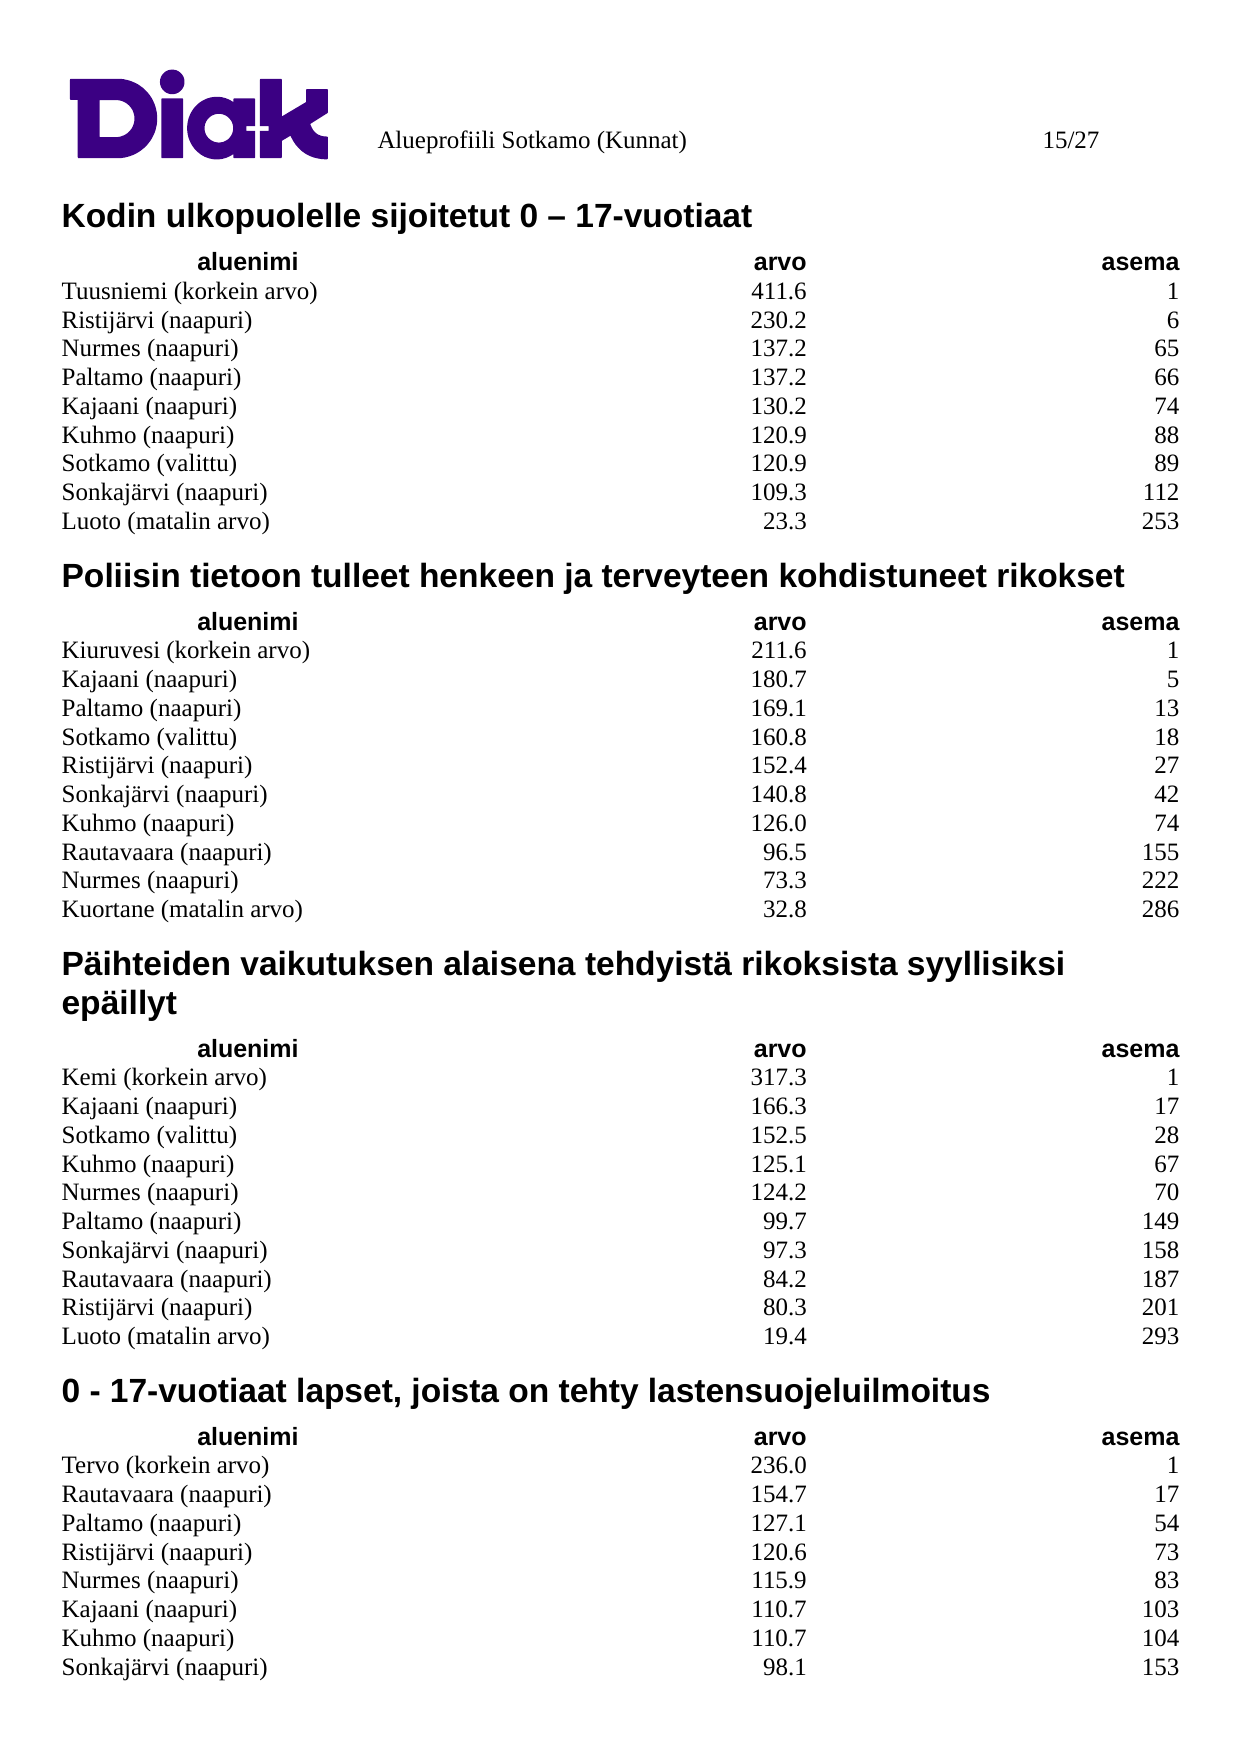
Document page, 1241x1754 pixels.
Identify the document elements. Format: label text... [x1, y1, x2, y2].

table_cell 32.8 [434, 894, 806, 923]
table_cell Paltamo (naapuri) [61, 362, 434, 391]
subtitle Kodin ulkopuolelle sijoitetut 0 – 17-vuotiaat [61, 196, 1179, 235]
table_cell Kuhmo (naapuri) [61, 1623, 434, 1652]
table_cell 65 [806, 334, 1179, 362]
table_cell 211.6 [434, 636, 806, 664]
table_cell 23.3 [434, 506, 806, 535]
table_cell 120.9 [434, 420, 806, 448]
table_cell 67 [806, 1149, 1179, 1177]
table_cell 201 [806, 1293, 1179, 1321]
table_cell 126.0 [434, 808, 806, 837]
table_cell 124.2 [434, 1178, 806, 1206]
table_cell Sotkamo (valittu) [61, 1120, 434, 1149]
table_cell 152.5 [434, 1120, 806, 1149]
table_cell 166.3 [434, 1091, 806, 1120]
table_cell 98.1 [434, 1652, 806, 1681]
table_cell Nurmes (naapuri) [61, 866, 434, 894]
table_header asema [806, 1034, 1179, 1062]
table_cell 17 [806, 1479, 1179, 1508]
table_cell Nurmes (naapuri) [61, 334, 434, 362]
table_cell Nurmes (naapuri) [61, 1178, 434, 1206]
table_header arvo [434, 247, 806, 276]
table_cell 169.1 [434, 693, 806, 722]
table_cell 137.2 [434, 334, 806, 362]
table_cell Tervo (korkein arvo) [61, 1451, 434, 1479]
table_cell Sonkajärvi (naapuri) [61, 1235, 434, 1264]
table_cell 411.6 [434, 276, 806, 305]
table_cell 160.8 [434, 722, 806, 751]
table_cell 70 [806, 1178, 1179, 1206]
table_cell 28 [806, 1120, 1179, 1149]
table_header arvo [434, 607, 806, 636]
table_header aluenimi [61, 1422, 434, 1451]
table_header arvo [434, 1422, 806, 1451]
table_cell Sonkajärvi (naapuri) [61, 779, 434, 808]
table_cell Paltamo (naapuri) [61, 1508, 434, 1537]
table_cell 103 [806, 1594, 1179, 1623]
table_cell 84.2 [434, 1264, 806, 1292]
table_cell Ristijärvi (naapuri) [61, 1293, 434, 1321]
table_cell Nurmes (naapuri) [61, 1566, 434, 1594]
subtitle 0 - 17-vuotiaat lapset, joista on tehty lastensuojeluilmoitus [61, 1371, 1179, 1409]
table_cell Rautavaara (naapuri) [61, 1479, 434, 1508]
table_cell 13 [806, 693, 1179, 722]
table_cell Luoto (matalin arvo) [61, 506, 434, 535]
table_cell 222 [806, 866, 1179, 894]
table_cell 230.2 [434, 305, 806, 333]
table_cell Ristijärvi (naapuri) [61, 305, 434, 333]
table_cell 286 [806, 894, 1179, 923]
table_cell 253 [806, 506, 1179, 535]
table_cell Sotkamo (valittu) [61, 449, 434, 477]
table_cell 19.4 [434, 1321, 806, 1350]
table_cell 120.6 [434, 1537, 806, 1566]
table_cell 110.7 [434, 1594, 806, 1623]
table_cell 1 [806, 1063, 1179, 1091]
table_cell 6 [806, 305, 1179, 333]
table_cell 97.3 [434, 1235, 806, 1264]
table_cell Kuhmo (naapuri) [61, 1149, 434, 1177]
table_cell 187 [806, 1264, 1179, 1292]
table_cell 88 [806, 420, 1179, 448]
table_header asema [806, 607, 1179, 636]
table_cell 89 [806, 449, 1179, 477]
table_cell 17 [806, 1091, 1179, 1120]
table_cell 66 [806, 362, 1179, 391]
table_cell Ristijärvi (naapuri) [61, 1537, 434, 1566]
table_cell 1 [806, 1451, 1179, 1479]
table_cell 80.3 [434, 1293, 806, 1321]
table_cell 112 [806, 477, 1179, 506]
table_cell 42 [806, 779, 1179, 808]
table_cell 104 [806, 1623, 1179, 1652]
table_cell 99.7 [434, 1206, 806, 1235]
table_header asema [806, 247, 1179, 276]
subtitle Päihteiden vaikutuksen alaisena tehdyistä rikoksista syyllisiksi epäillyt [61, 944, 1179, 1021]
table_cell 109.3 [434, 477, 806, 506]
table_cell 1 [806, 276, 1179, 305]
table_cell 27 [806, 751, 1179, 779]
table_cell 18 [806, 722, 1179, 751]
table_cell 1 [806, 636, 1179, 664]
table_cell Kajaani (naapuri) [61, 391, 434, 420]
table_cell Sotkamo (valittu) [61, 722, 434, 751]
table_cell 180.7 [434, 664, 806, 693]
table_cell 5 [806, 664, 1179, 693]
table_cell Kuhmo (naapuri) [61, 420, 434, 448]
table_cell 54 [806, 1508, 1179, 1537]
table_cell 152.4 [434, 751, 806, 779]
table_cell Paltamo (naapuri) [61, 693, 434, 722]
table_cell 140.8 [434, 779, 806, 808]
table_cell 155 [806, 837, 1179, 866]
table_cell Kajaani (naapuri) [61, 664, 434, 693]
table_cell Kuhmo (naapuri) [61, 808, 434, 837]
table_cell Sonkajärvi (naapuri) [61, 477, 434, 506]
table_header aluenimi [61, 1034, 434, 1062]
table_cell 154.7 [434, 1479, 806, 1508]
table_cell 74 [806, 391, 1179, 420]
table_cell 83 [806, 1566, 1179, 1594]
table_cell Sonkajärvi (naapuri) [61, 1652, 434, 1681]
table_cell 96.5 [434, 837, 806, 866]
table_cell 73 [806, 1537, 1179, 1566]
table_cell Tuusniemi (korkein arvo) [61, 276, 434, 305]
table_cell 317.3 [434, 1063, 806, 1091]
table_cell Kiuruvesi (korkein arvo) [61, 636, 434, 664]
table_cell 125.1 [434, 1149, 806, 1177]
table_cell 110.7 [434, 1623, 806, 1652]
table_cell Kajaani (naapuri) [61, 1091, 434, 1120]
table_cell 127.1 [434, 1508, 806, 1537]
table_cell Kemi (korkein arvo) [61, 1063, 434, 1091]
table_cell Kuortane (matalin arvo) [61, 894, 434, 923]
table_cell 137.2 [434, 362, 806, 391]
table_cell 293 [806, 1321, 1179, 1350]
table_cell 73.3 [434, 866, 806, 894]
table_header aluenimi [61, 247, 434, 276]
table_header arvo [434, 1034, 806, 1062]
table_cell Ristijärvi (naapuri) [61, 751, 434, 779]
table_cell 74 [806, 808, 1179, 837]
table_cell Rautavaara (naapuri) [61, 837, 434, 866]
table_cell Rautavaara (naapuri) [61, 1264, 434, 1292]
table_cell 130.2 [434, 391, 806, 420]
table_header aluenimi [61, 607, 434, 636]
table_cell 158 [806, 1235, 1179, 1264]
table_header asema [806, 1422, 1179, 1451]
table_cell Paltamo (naapuri) [61, 1206, 434, 1235]
subtitle Poliisin tietoon tulleet henkeen ja terveyteen kohdistuneet rikokset [61, 556, 1179, 594]
table_cell Kajaani (naapuri) [61, 1594, 434, 1623]
table_cell 149 [806, 1206, 1179, 1235]
table_cell 120.9 [434, 449, 806, 477]
table_cell 115.9 [434, 1566, 806, 1594]
table_cell 236.0 [434, 1451, 806, 1479]
table_cell Luoto (matalin arvo) [61, 1321, 434, 1350]
table_cell 153 [806, 1652, 1179, 1681]
